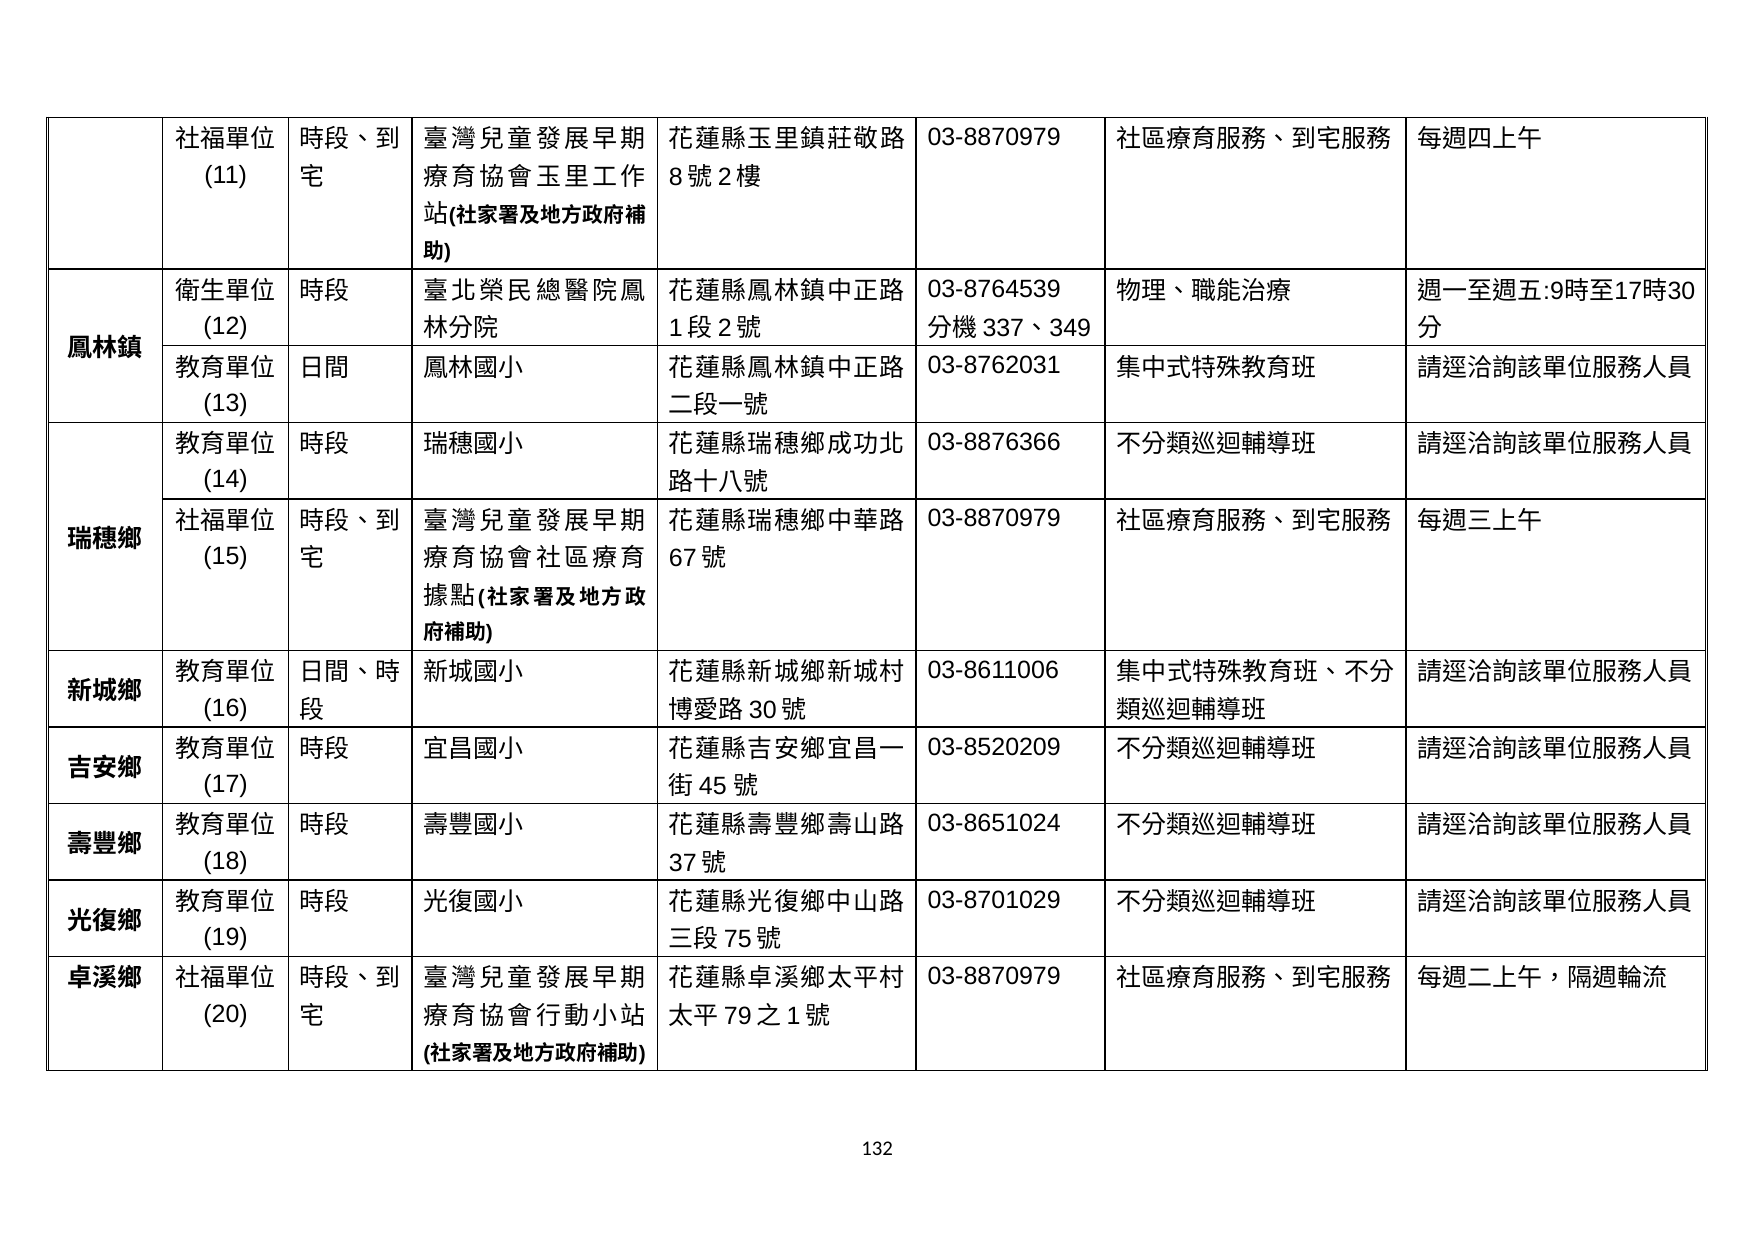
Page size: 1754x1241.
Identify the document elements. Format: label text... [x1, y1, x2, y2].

table_cell 03-8520209 [917, 728, 1104, 803]
table_cell 每週四上午 [1407, 118, 1705, 268]
table_cell 不分類巡迴輔導班 [1106, 881, 1405, 956]
table_cell 週一至週五:9時至17時30分 [1407, 270, 1705, 345]
table_cell 花蓮縣瑞穗鄉中華路67號 [658, 500, 915, 649]
table_cell 日間、時段 [289, 651, 411, 726]
table_cell 壽豐國小 [413, 804, 657, 879]
table_cell 03-8870979 [917, 118, 1104, 268]
table_cell 請逕洽詢該單位服務人員 [1407, 728, 1705, 803]
table_cell 時段 [289, 423, 411, 498]
table_cell 03-8870979 [917, 957, 1104, 1070]
table_cell 衛生單位(12) [163, 270, 288, 345]
table_cell 請逕洽詢該單位服務人員 [1407, 804, 1705, 879]
table_cell 教育單位(18) [163, 804, 288, 879]
table_cell 物理、職能治療 [1106, 270, 1405, 345]
table_cell 03-8701029 [917, 881, 1104, 956]
table_cell 花蓮縣新城鄉新城村博愛路30號 [658, 651, 915, 726]
table_cell 吉安鄉 [49, 728, 162, 803]
table_cell 教育單位(19) [163, 881, 288, 956]
table_cell 不分類巡迴輔導班 [1106, 423, 1405, 498]
table_cell 時段、到宅 [289, 500, 411, 649]
table_cell 花蓮縣光復鄉中山路三段75號 [658, 881, 915, 956]
table_cell 花蓮縣瑞穗鄉成功北路十八號 [658, 423, 915, 498]
table_cell 請逕洽詢該單位服務人員 [1407, 346, 1705, 421]
table_cell 社福單位(15) [163, 500, 288, 649]
table_cell 花蓮縣卓溪鄉太平村太平79之1號 [658, 957, 915, 1070]
table_cell 鳳林鎮 [49, 270, 162, 421]
table_cell 鳳林國小 [413, 346, 657, 421]
table_cell 瑞穗鄉 [49, 423, 162, 649]
table_cell 宜昌國小 [413, 728, 657, 803]
table_cell 請逕洽詢該單位服務人員 [1407, 881, 1705, 956]
table_cell 新城鄉 [49, 651, 162, 726]
table_cell 集中式特殊教育班 [1106, 346, 1405, 421]
table_cell 臺灣兒童發展早期療育協會社區療育據點(社家署及地方政府補助) [413, 500, 657, 649]
table_cell 瑞穗國小 [413, 423, 657, 498]
table_cell 時段 [289, 270, 411, 345]
table_cell 時段 [289, 804, 411, 879]
table_cell 請逕洽詢該單位服務人員 [1407, 423, 1705, 498]
table_cell 光復鄉 [49, 881, 162, 956]
table_cell 請逕洽詢該單位服務人員 [1407, 651, 1705, 726]
table_cell 時段、到宅 [289, 957, 411, 1070]
table_cell 集中式特殊教育班、不分類巡迴輔導班 [1106, 651, 1405, 726]
table_cell 03-8651024 [917, 804, 1104, 879]
table_cell 日間 [289, 346, 411, 421]
table_cell [49, 118, 162, 268]
table_cell 時段 [289, 881, 411, 956]
table_cell 03-8611006 [917, 651, 1104, 726]
table_cell 時段 [289, 728, 411, 803]
table_cell 每週二上午，隔週輪流 [1407, 957, 1705, 1070]
table_cell 教育單位(13) [163, 346, 288, 421]
table_cell 花蓮縣玉里鎮莊敬路8號2樓 [658, 118, 915, 268]
table_cell 花蓮縣壽豐鄉壽山路37號 [658, 804, 915, 879]
table_cell 花蓮縣鳳林鎮中正路1段2號 [658, 270, 915, 345]
table_cell 教育單位(17) [163, 728, 288, 803]
table_cell 教育單位(16) [163, 651, 288, 726]
table_cell 卓溪鄉 [49, 957, 162, 1070]
table_cell 臺北榮民總醫院鳳林分院 [413, 270, 657, 345]
table_cell 光復國小 [413, 881, 657, 956]
table_cell 新城國小 [413, 651, 657, 726]
table_cell 時段、到宅 [289, 118, 411, 268]
table_cell 每週三上午 [1407, 500, 1705, 649]
table_cell 03-8762031 [917, 346, 1104, 421]
table_cell 壽豐鄉 [49, 804, 162, 879]
table_cell 社福單位(20) [163, 957, 288, 1070]
table_cell 不分類巡迴輔導班 [1106, 804, 1405, 879]
table_cell 03-8876366 [917, 423, 1104, 498]
table_cell 03-8870979 [917, 500, 1104, 649]
table_cell 臺灣兒童發展早期療育協會行動小站(社家署及地方政府補助) [413, 957, 657, 1070]
table_cell 社區療育服務、到宅服務 [1106, 500, 1405, 649]
table_cell 教育單位(14) [163, 423, 288, 498]
table_cell 社區療育服務、到宅服務 [1106, 957, 1405, 1070]
table_cell 臺灣兒童發展早期療育協會玉里工作站(社家署及地方政府補助) [413, 118, 657, 268]
table_cell 03-8764539 分機337、349 [917, 270, 1104, 345]
table_cell 花蓮縣吉安鄉宜昌一街45 號 [658, 728, 915, 803]
table_cell 花蓮縣鳳林鎮中正路二段一號 [658, 346, 915, 421]
table_cell 社福單位(11) [163, 118, 288, 268]
table_cell 不分類巡迴輔導班 [1106, 728, 1405, 803]
table_cell 社區療育服務、到宅服務 [1106, 118, 1405, 268]
